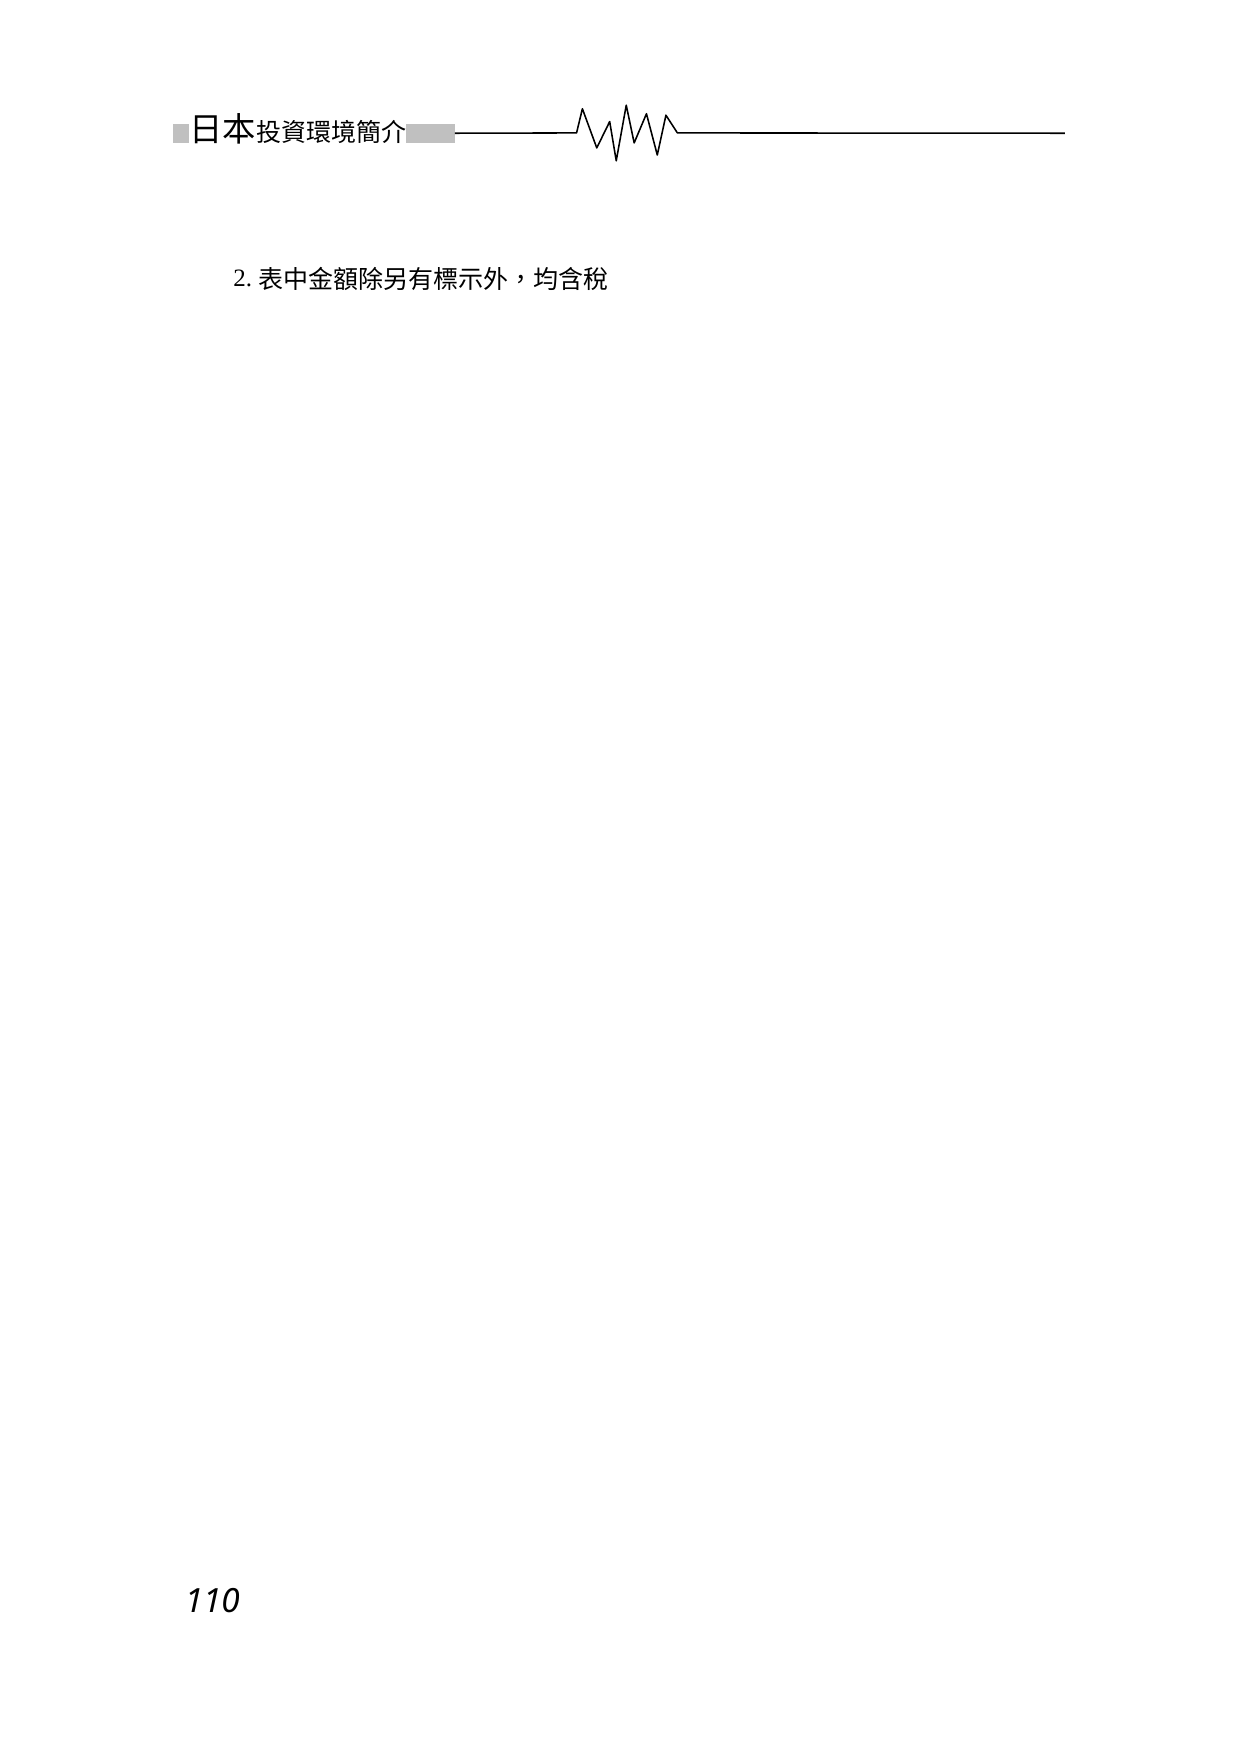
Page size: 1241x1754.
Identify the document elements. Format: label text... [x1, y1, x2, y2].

text 2. 表中金額除另有標示外，均含稅 [183, 236, 1057, 299]
